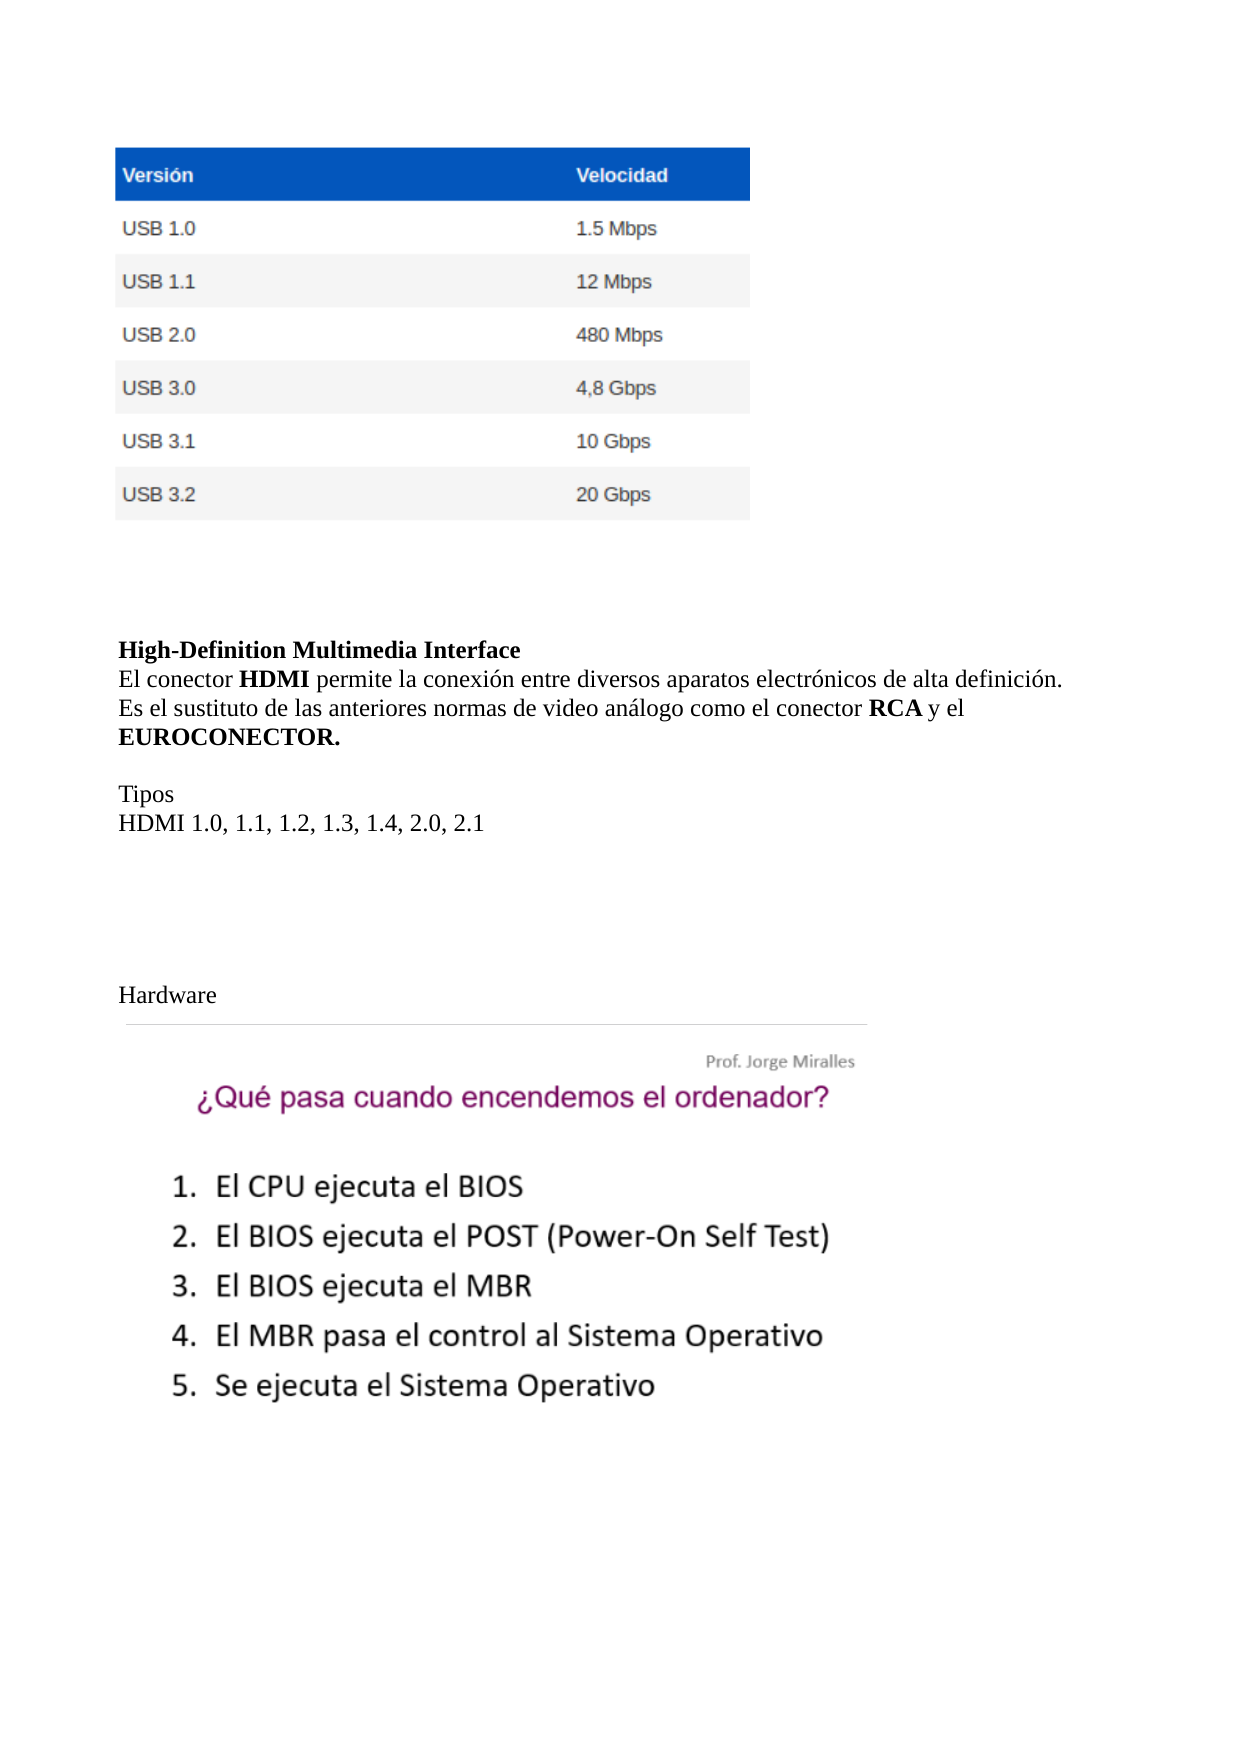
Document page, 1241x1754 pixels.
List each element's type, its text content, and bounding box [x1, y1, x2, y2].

picture [126, 1024, 868, 1415]
text Tipos [118, 779, 1122, 808]
text HDMI 1.0, 1.1, 1.2, 1.3, 1.4, 2.0, 2.1 [118, 808, 1122, 837]
text Hardware [118, 981, 1122, 1009]
text High-Definition Multimedia Interface [118, 636, 1122, 664]
picture [115, 126, 750, 536]
text Es el sustituto de las anteriores normas de video análogo como el conector RCA y el EUROCONECTOR. [118, 693, 1122, 751]
text El conector HDMI permite la conexión entre diversos aparatos electrónicos de alta definición. [118, 664, 1122, 693]
